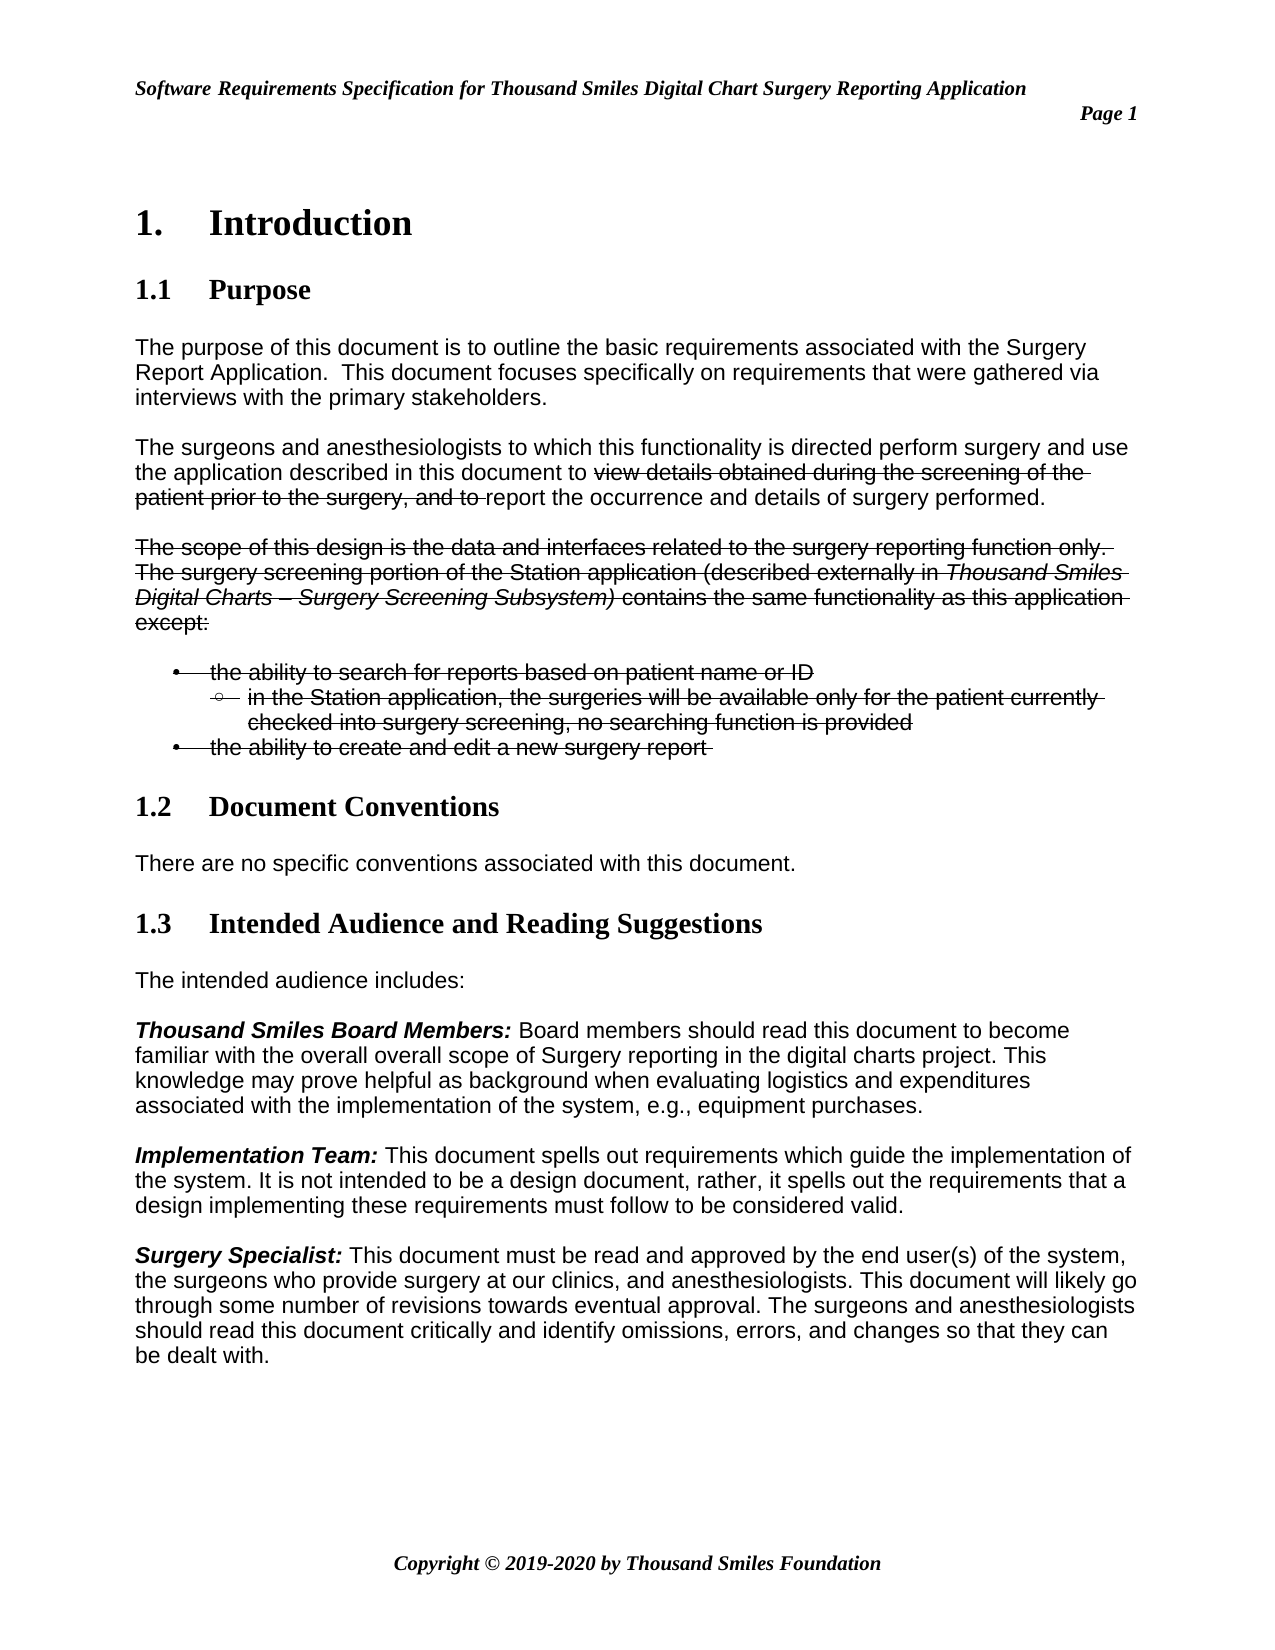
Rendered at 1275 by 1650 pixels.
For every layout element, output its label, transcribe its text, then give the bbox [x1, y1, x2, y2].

text Thousand Smiles Board Members: Board members should read this document to become familiar with the overall overall scope of Surgery reporting in the digital charts project. This knowledge may prove helpful as background when evaluating logistics and expenditures associated with the implementation of the system, e.g., equipment purchases. [135, 1019, 1140, 1119]
list the ability to create and edit a new surgery report [172, 735, 1140, 760]
list in the Station application, the surgeries will be available only for the patient currently checked into surgery screening, no searching function is provided [210, 685, 1140, 735]
text The purpose of this document is to outline the basic requirements associated with the Surgery Report Application. This document focuses specifically on requirements that were gathered via interviews with the primary stakeholders. [135, 335, 1140, 410]
text Surgery Specialist: This document must be read and approved by the end user(s) of the system, the surgeons who provide surgery at our clinics, and anesthesiologists. This document will likely go through some number of revisions towards eventual approval. The surgeons and anesthesiologists should read this document critically and identify omissions, errors, and changes so that they can be dealt with. [135, 1244, 1140, 1369]
text The surgeons and anesthesiologists to which this functionality is directed perform surgery and use the application described in this document to view details obtained during the screening of the patient prior to the surgery, and to report the occurrence and details of surgery performed. [135, 435, 1140, 510]
subtitle Document Conventions [135, 789, 1140, 823]
text The intended audience includes: [135, 969, 1140, 994]
subtitle Introduction [135, 200, 1140, 243]
subtitle Purpose [135, 272, 1140, 306]
text Implementation Team: This document spells out requirements which guide the implementation of the system. It is not intended to be a design document, rather, it spells out the requirements that a design implementing these requirements must follow to be considered valid. [135, 1144, 1140, 1219]
text There are no specific conventions associated with this document. [135, 852, 1140, 877]
subtitle Intended Audience and Reading Suggestions [135, 906, 1140, 939]
list the ability to search for reports based on patient name or ID [172, 660, 1140, 685]
text The scope of this design is the data and interfaces related to the surgery reporting function only. The surgery screening portion of the Station application (described externally in Thousand Smiles Digital Charts – Surgery Screening Subsystem) contains the same functionality as this application except: [135, 535, 1140, 635]
